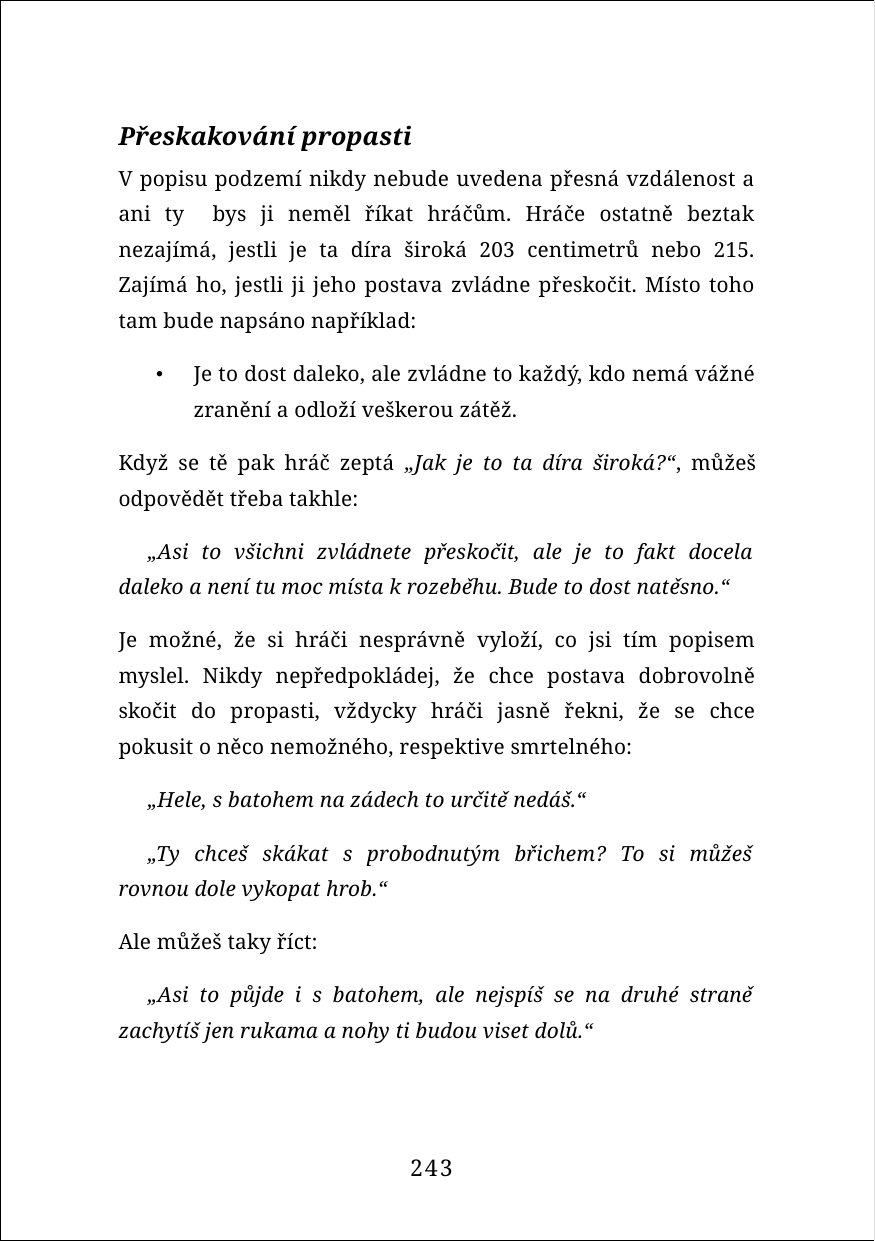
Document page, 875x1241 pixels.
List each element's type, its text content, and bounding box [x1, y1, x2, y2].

text „Asi to všichni zvládnete přeskočit, ale je to fakt docela daleko a není tu moc místa k rozeběhu. Bude to dost natěsno.“ [118, 537, 756, 601]
text Ale můžeš taky říct: [118, 927, 756, 956]
text „Asi to půjde i s batohem, ale nejspíš se na druhé straně zachytíš jen rukama a nohy ti budou viset dolů.“ [118, 981, 756, 1044]
text Je možné, že si hráči nesprávně vyloží, co jsi tím popisem myslel. Nikdy nepředpokládej, že chce postava dobrovolně skočit do propasti, vždycky hráči jasně řekni, že se chce pokusit o něco nemožného, respektive smrtelného: [118, 626, 756, 761]
text V popisu podzemí nikdy nebude uvedena přesná vzdálenost a ani ty bys ji neměl říkat hráčům. Hráče ostatně beztak nezajímá, jestli je ta díra široká 203 centimetrů nebo 215. Zajímá ho, jestli ji jeho postava zvládne přeskočit. Místo toho tam bude napsáno například: [118, 164, 756, 334]
list Je to dost daleko, ale zvládne to každý, kdo nemá vážné zranění a odloží veškerou zátěž. [156, 359, 756, 423]
subtitle Přeskakování propasti [118, 118, 756, 152]
text „Ty chceš skákat s probodnutým břichem? To si můžeš rovnou dole vykopat hrob.“ [118, 839, 756, 903]
text Když se tě pak hráč zeptá „Jak je to ta díra široká?“, můžeš odpovědět třeba takhle: [118, 448, 756, 512]
text „Hele, s batohem na zádech to určitě nedáš.“ [118, 785, 756, 814]
